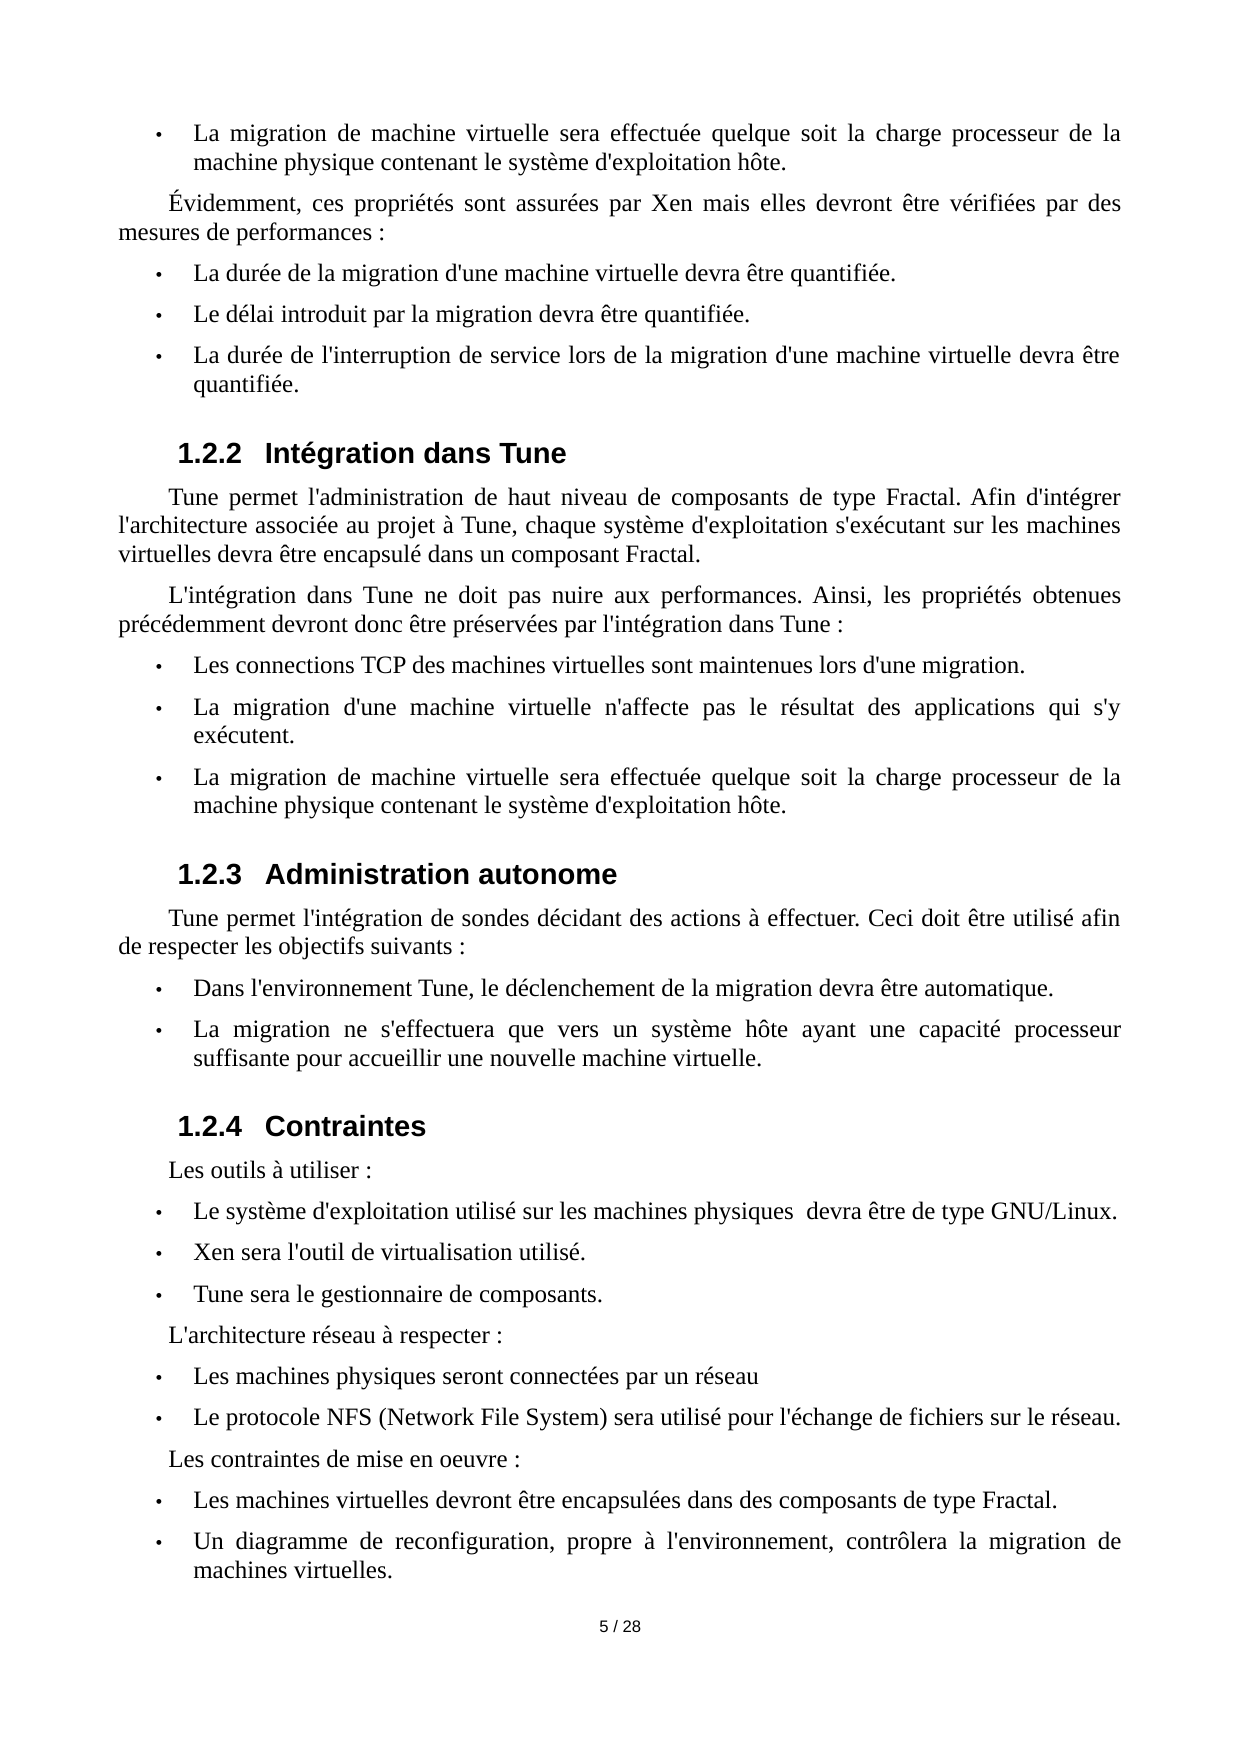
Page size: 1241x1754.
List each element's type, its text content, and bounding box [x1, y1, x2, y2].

list La migration de machine virtuelle sera effectuée quelque soit la charge processeur de la machine physique contenant le système d'exploitation hôte. [156, 762, 1122, 819]
list Dans l'environnement Tune, le déclenchement de la migration devra être automatique. [156, 973, 1122, 1001]
list Les machines physiques seront connectées par un réseau [156, 1361, 1122, 1390]
list Les machines virtuelles devront être encapsulées dans des composants de type Fractal. [156, 1485, 1122, 1514]
text Tune permet l'intégration de sondes décidant des actions à effectuer. Ceci doit être utilisé afin de respecter les objectifs suivants : [118, 903, 1122, 960]
list La migration de machine virtuelle sera effectuée quelque soit la charge processeur de la machine physique contenant le système d'exploitation hôte. [156, 118, 1122, 176]
list Tune sera le gestionnaire de composants. [156, 1279, 1122, 1307]
list La durée de la migration d'une machine virtuelle devra être quantifiée. [156, 258, 1122, 287]
list La migration ne s'effectuera que vers un système hôte ayant une capacité processeur suffisante pour accueillir une nouvelle machine virtuelle. [156, 1014, 1122, 1071]
subtitle Contraintes [177, 1109, 1122, 1142]
text Tune permet l'administration de haut niveau de composants de type Fractal. Afin d'intégrer l'architecture associée au projet à Tune, chaque système d'exploitation s'exécutant sur les machines virtuelles devra être encapsulé dans un composant Fractal. [118, 482, 1122, 568]
list Le délai introduit par la migration devra être quantifiée. [156, 299, 1122, 328]
list Le système d'exploitation utilisé sur les machines physiques devra être de type GNU/Linux. [156, 1196, 1122, 1225]
list La migration d'une machine virtuelle n'affecte pas le résultat des applications qui s'y exécutent. [156, 692, 1122, 749]
list La durée de l'interruption de service lors de la migration d'une machine virtuelle devra être quantifiée. [156, 341, 1122, 398]
text L'architecture réseau à respecter : [118, 1320, 1122, 1349]
text Les contraintes de mise en oeuvre : [118, 1444, 1122, 1472]
list Un diagramme de reconfiguration, propre à l'environnement, contrôlera la migration de machines virtuelles. [156, 1526, 1122, 1584]
list Xen sera l'outil de virtualisation utilisé. [156, 1237, 1122, 1266]
subtitle Intégration dans Tune [177, 436, 1122, 469]
subtitle Administration autonome [177, 857, 1122, 890]
text Évidemment, ces propriétés sont assurées par Xen mais elles devront être vérifiées par des mesures de performances : [118, 188, 1122, 246]
list Le protocole NFS (Network File System) sera utilisé pour l'échange de fichiers sur le réseau. [156, 1402, 1122, 1431]
text Les outils à utiliser : [118, 1155, 1122, 1184]
text L'intégration dans Tune ne doit pas nuire aux performances. Ainsi, les propriétés obtenues précédemment devront donc être préservées par l'intégration dans Tune : [118, 580, 1122, 638]
list Les connections TCP des machines virtuelles sont maintenues lors d'une migration. [156, 650, 1122, 679]
